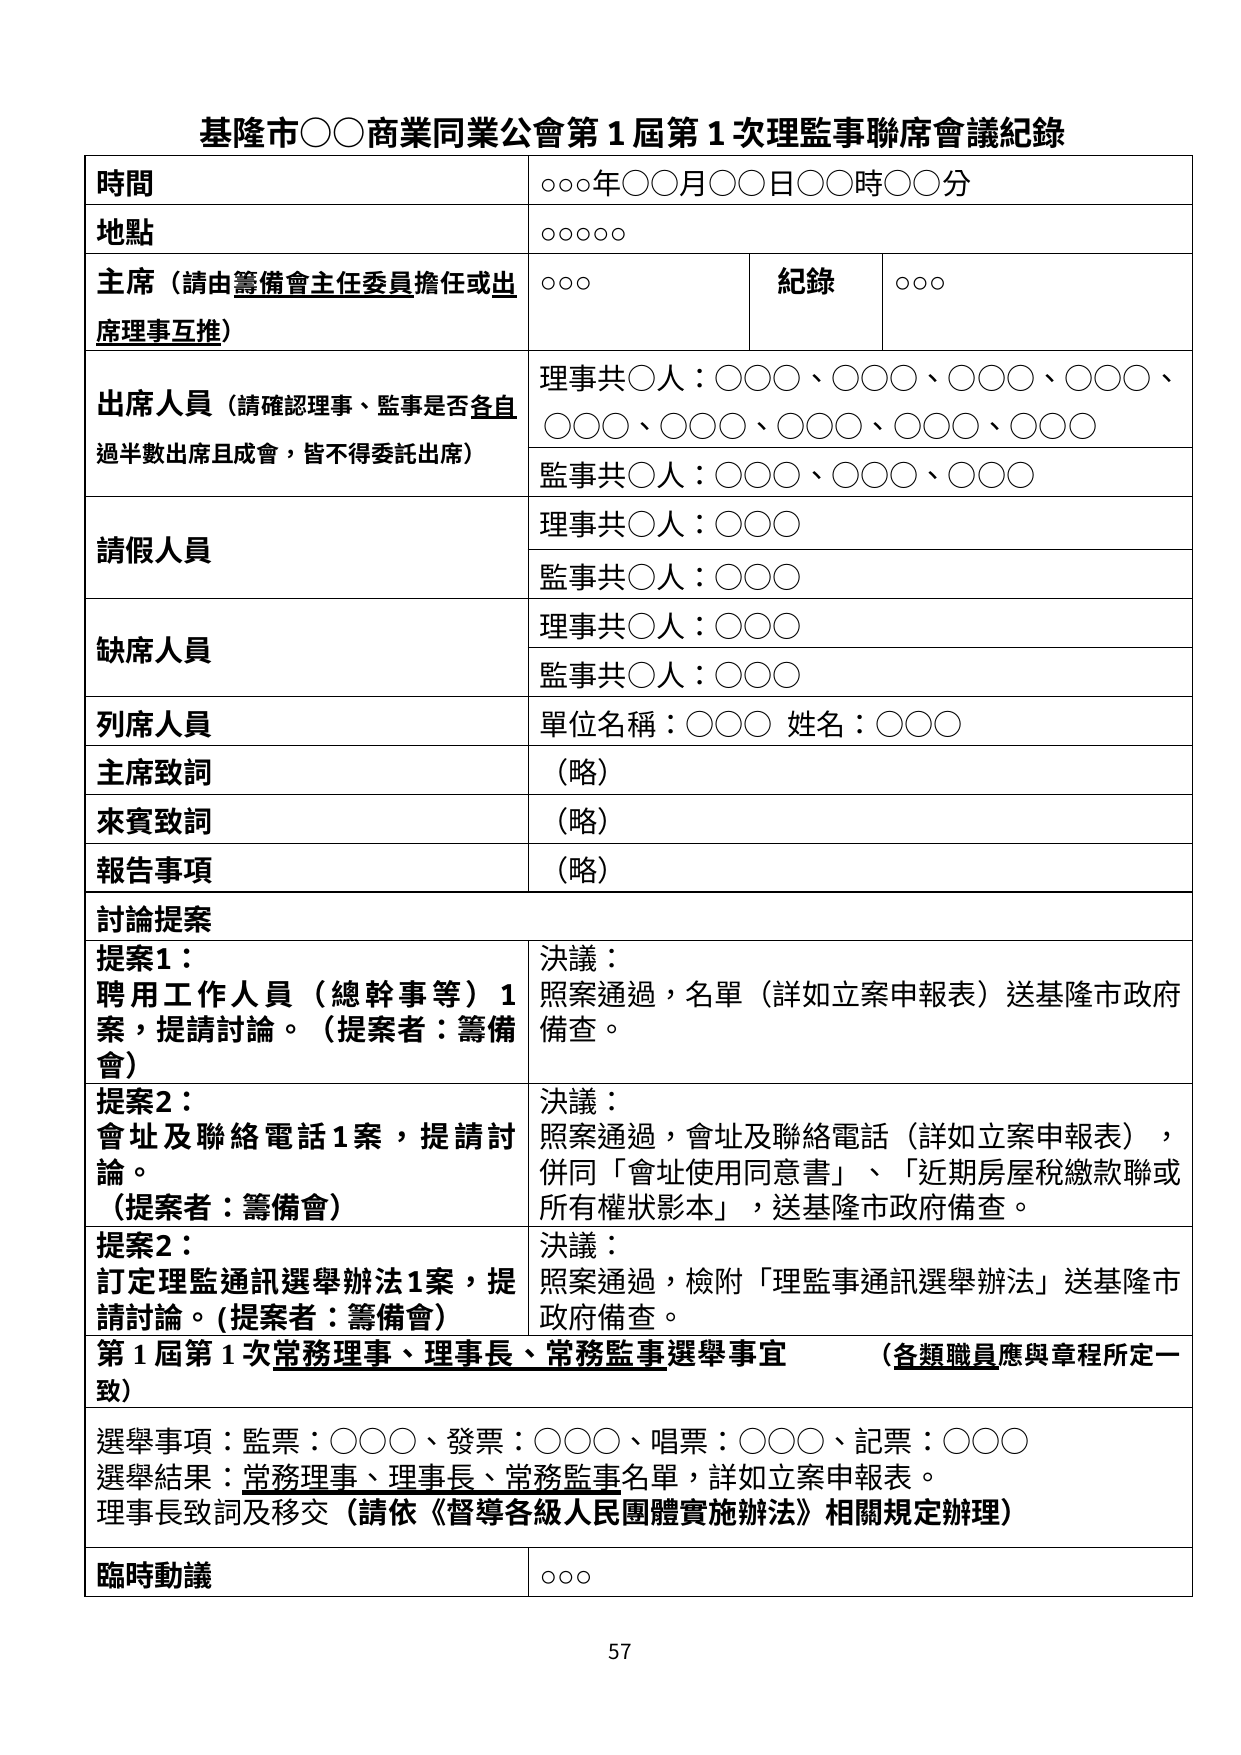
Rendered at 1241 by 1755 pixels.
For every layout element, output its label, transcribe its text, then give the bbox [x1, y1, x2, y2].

table_cell 缺席人員 [86, 599, 528, 696]
table_header 時間 [86, 156, 528, 204]
table_cell 來賓致詞 [86, 795, 528, 842]
table_cell 理事共○人：○○○ [529, 599, 1192, 647]
table_cell 討論提案 [86, 893, 1192, 940]
table_cell （略） [529, 746, 1192, 793]
table_cell 監事共○人：○○○ [529, 550, 1192, 598]
table_cell ○○○ [529, 254, 749, 350]
table_cell 請假人員 [86, 497, 528, 598]
table_cell 主席致詞 [86, 746, 528, 793]
table_cell 臨時動議 [86, 1548, 528, 1596]
table_cell 報告事項 [86, 844, 528, 891]
table_cell 出席人員（請確認理事、監事是否各自過半數出席且成會，皆不得委託出席） [86, 351, 528, 496]
table_cell 主席（請由籌備會主任委員擔任或出席理事互推） [86, 254, 528, 350]
table_cell 選舉事項：監票：○○○、發票：○○○、唱票：○○○、記票：○○○ 選舉結果：常務理事、理事長、常務監事名單，詳如立案申報表。 理事長致詞及移交（請依《督導各級人民團體實施辦法》相關規定辦理） [86, 1408, 1192, 1547]
table_cell 紀錄 [750, 254, 882, 350]
table_cell 提案2： 會址及聯絡電話1案，提請討論。 （提案者：籌備會） [86, 1084, 528, 1226]
table_cell 決議： 照案通過，名單（詳如立案申報表）送基隆市政府備查。 [529, 941, 1192, 1083]
table_cell 理事共○人：○○○、○○○、○○○、○○○、○○○、○○○、○○○、○○○、○○○ [529, 351, 1192, 447]
table_cell 監事共○人：○○○、○○○、○○○ [529, 448, 1192, 496]
table_header ○○○年○○月○○日○○時○○分 [529, 156, 1192, 204]
table_cell （略） [529, 844, 1192, 891]
table_cell 監事共○人：○○○ [529, 648, 1192, 696]
table_cell 列席人員 [86, 697, 528, 744]
table_cell 單位名稱：○○○ 姓名：○○○ [529, 697, 1192, 744]
table_cell 決議： 照案通過，檢附「理監事通訊選舉辦法」送基隆市政府備查。 [529, 1227, 1192, 1335]
table_cell 提案2： 訂定理監通訊選舉辦法1案，提請討論。(提案者：籌備會） [86, 1227, 528, 1335]
table_cell 理事共○人：○○○ [529, 497, 1192, 549]
table_cell ○○○ [529, 1548, 1192, 1596]
table_cell ○○○ [883, 254, 1192, 350]
table_cell （略） [529, 795, 1192, 842]
table_cell 地點 [86, 205, 528, 253]
text 基隆市○○商業同業公會第1屆第1次理監事聯席會議紀錄 [177, 103, 1088, 155]
table_cell ○○○○○ [529, 205, 1192, 253]
table_cell 提案1： 聘用工作人員（總幹事等）1案，提請討論。（提案者：籌備會） [86, 941, 528, 1083]
table_cell 第1屆第1次常務理事、理事長、常務監事選舉事宜 （各類職員應與章程所定一致） [86, 1336, 1192, 1407]
table_cell 決議： 照案通過，會址及聯絡電話（詳如立案申報表），併同「會址使用同意書」、「近期房屋稅繳款聯或所有權狀影本」，送基隆市政府備查。 [529, 1084, 1192, 1226]
